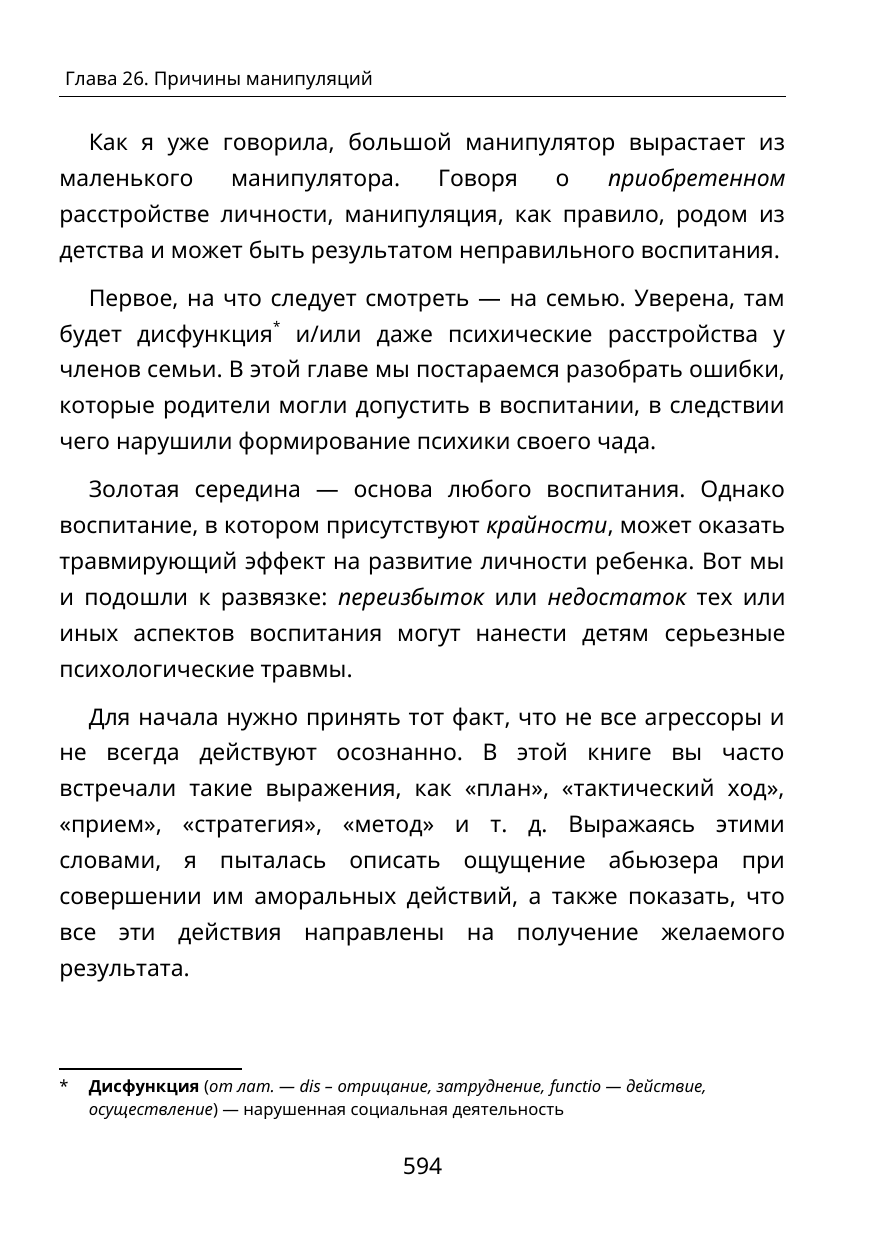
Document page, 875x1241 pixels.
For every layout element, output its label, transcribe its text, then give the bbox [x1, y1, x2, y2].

text Первое, на что следует смотреть — на семью. Уверена, там будет дисфункция и/или даже психические расстройства у членов семьи. В этой главе мы постараемся разобрать ошибки, которые родители могли допустить в воспитании, в следствии чего нарушили формирование психики своего чада. [59, 282, 786, 457]
text Как я уже говорила, большой манипулятор вырастает из маленького манипулятора. Говоря о приобретенном расстройстве личности, манипуляция, как правило, родом из детства и может быть результатом неправильного воспитания. [59, 126, 786, 265]
text Для начала нужно принять тот факт, что не все агрессоры и не всегда действуют осознанно. В этой книге вы часто встречали такие выражения, как «план», «тактический ход», «прием», «стратегия», «метод» и т. д. Выражаясь этими словами, я пыталась описать ощущение абьюзера при совершении им аморальных действий, а также показать, что все эти действия направлены на получение желаемого результата. [59, 700, 786, 983]
text Дисфункция (от лат. — dis – отрицание, затруднение, functio — действие, осуществление) — нарушенная социальная деятельность [59, 1075, 786, 1120]
text Золотая середина — основа любого воспитания. Однако воспитание, в котором присутствуют крайности, может оказать травмирующий эффект на развитие личности ребенка. Вот мы и подошли к развязке: переизбыток или недостаток тех или иных аспектов воспитания могут нанести детям серьезные психологические травмы. [59, 473, 786, 684]
